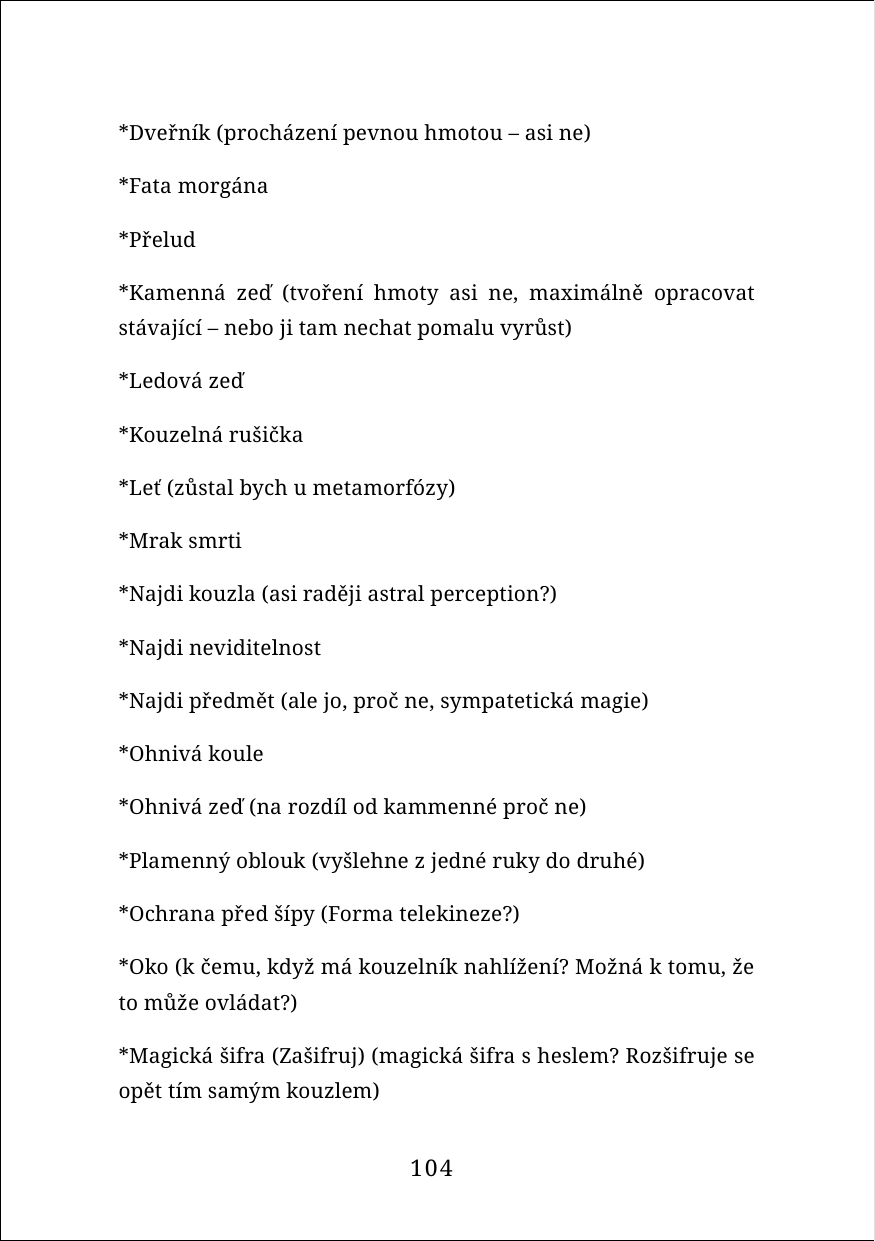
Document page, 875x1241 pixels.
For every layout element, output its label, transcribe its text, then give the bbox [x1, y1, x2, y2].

text *Plamenný oblouk (vyšlehne z jedné ruky do druhé) [118, 846, 756, 874]
text *Kamenná zeď (tvoření hmoty asi ne, maximálně opracovat stávající – nebo ji tam nechat pomalu vyrůst) [118, 278, 756, 342]
text *Leť (zůstal bych u metamorfózy) [118, 473, 756, 502]
text *Najdi kouzla (asi raději astral perception?) [118, 579, 756, 608]
text *Najdi neviditelnost [118, 633, 756, 661]
text *Dveřník (procházení pevnou hmotou – asi ne) [118, 118, 756, 147]
text *Mrak smrti [118, 526, 756, 555]
text *Ochrana před šípy (Forma telekineze?) [118, 899, 756, 927]
text *Ohnivá koule [118, 739, 756, 768]
text *Magická šifra (Zašifruj) (magická šifra s heslem? Rozšifruje se opět tím samým kouzlem) [118, 1041, 756, 1105]
text *Fata morgána [118, 171, 756, 200]
text *Kouzelná rušička [118, 420, 756, 448]
text *Oko (k čemu, když má kouzelník nahlížení? Možná k tomu, že to může ovládat?) [118, 952, 756, 1016]
text *Přelud [118, 225, 756, 253]
text *Ohnivá zeď (na rozdíl od kammenné proč ne) [118, 792, 756, 821]
text *Najdi předmět (ale jo, proč ne, sympatetická magie) [118, 686, 756, 714]
text *Ledová zeď [118, 367, 756, 395]
